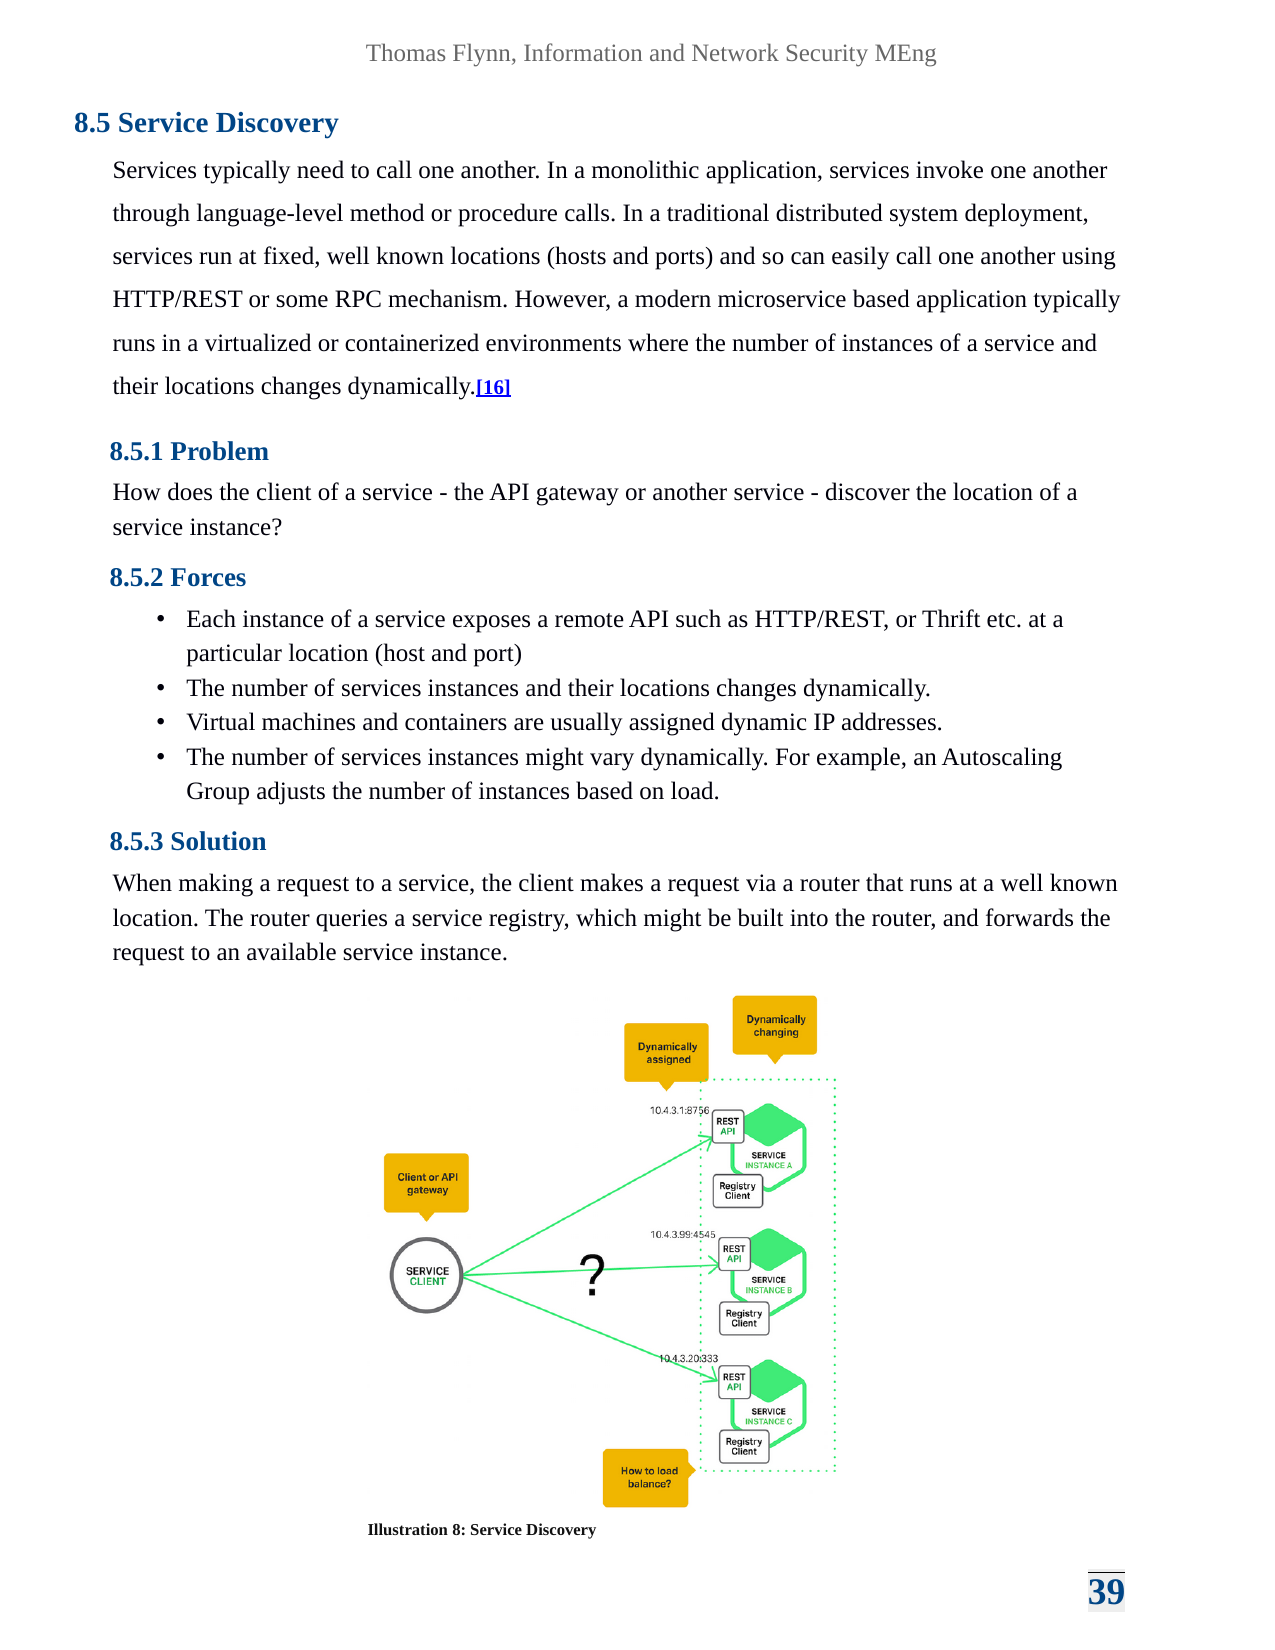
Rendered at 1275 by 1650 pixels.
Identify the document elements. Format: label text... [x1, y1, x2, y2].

text Services typically need to call one another. In a monolithic application, services invoke one another through language-level method or procedure calls. In a traditional distributed system deployment, services run at fixed, well known locations (hosts and ports) and so can easily call one another using HTTP/REST or some RPC mechanism. However, a modern microservice based application typically runs in a virtualized or containerized environments where the number of instances of a service and their locations changes dynamically.[16] [112, 155, 1125, 399]
subtitle 8.5 Service Discovery [74, 105, 1125, 138]
subtitle 8.5.1 Problem [109, 434, 1125, 466]
list Each instance of a service exposes a remote API such as HTTP/REST, or Thrift etc. at a particular location (host and port) [156, 604, 1125, 667]
list The number of services instances and their locations changes dynamically. [156, 673, 1125, 702]
picture [367, 987, 841, 1510]
subtitle 8.5.3 Solution [109, 825, 1125, 857]
text When making a request to a service, the client makes a request via a router that runs at a well known location. The router queries a service registry, which might be built into the router, and forwards the request to an available service instance. [112, 868, 1125, 966]
text Illustration 8: Service Discovery [367, 1510, 861, 1539]
text How does the client of a service - the API gateway or another service - discover the location of a service instance? [112, 477, 1125, 541]
list Virtual machines and containers are usually assigned dynamic IP addresses. [156, 707, 1125, 736]
subtitle 8.5.2 Forces [109, 561, 1125, 592]
list The number of services instances might vary dynamically. For example, an Autoscaling Group adjusts the number of instances based on load. [156, 742, 1125, 805]
